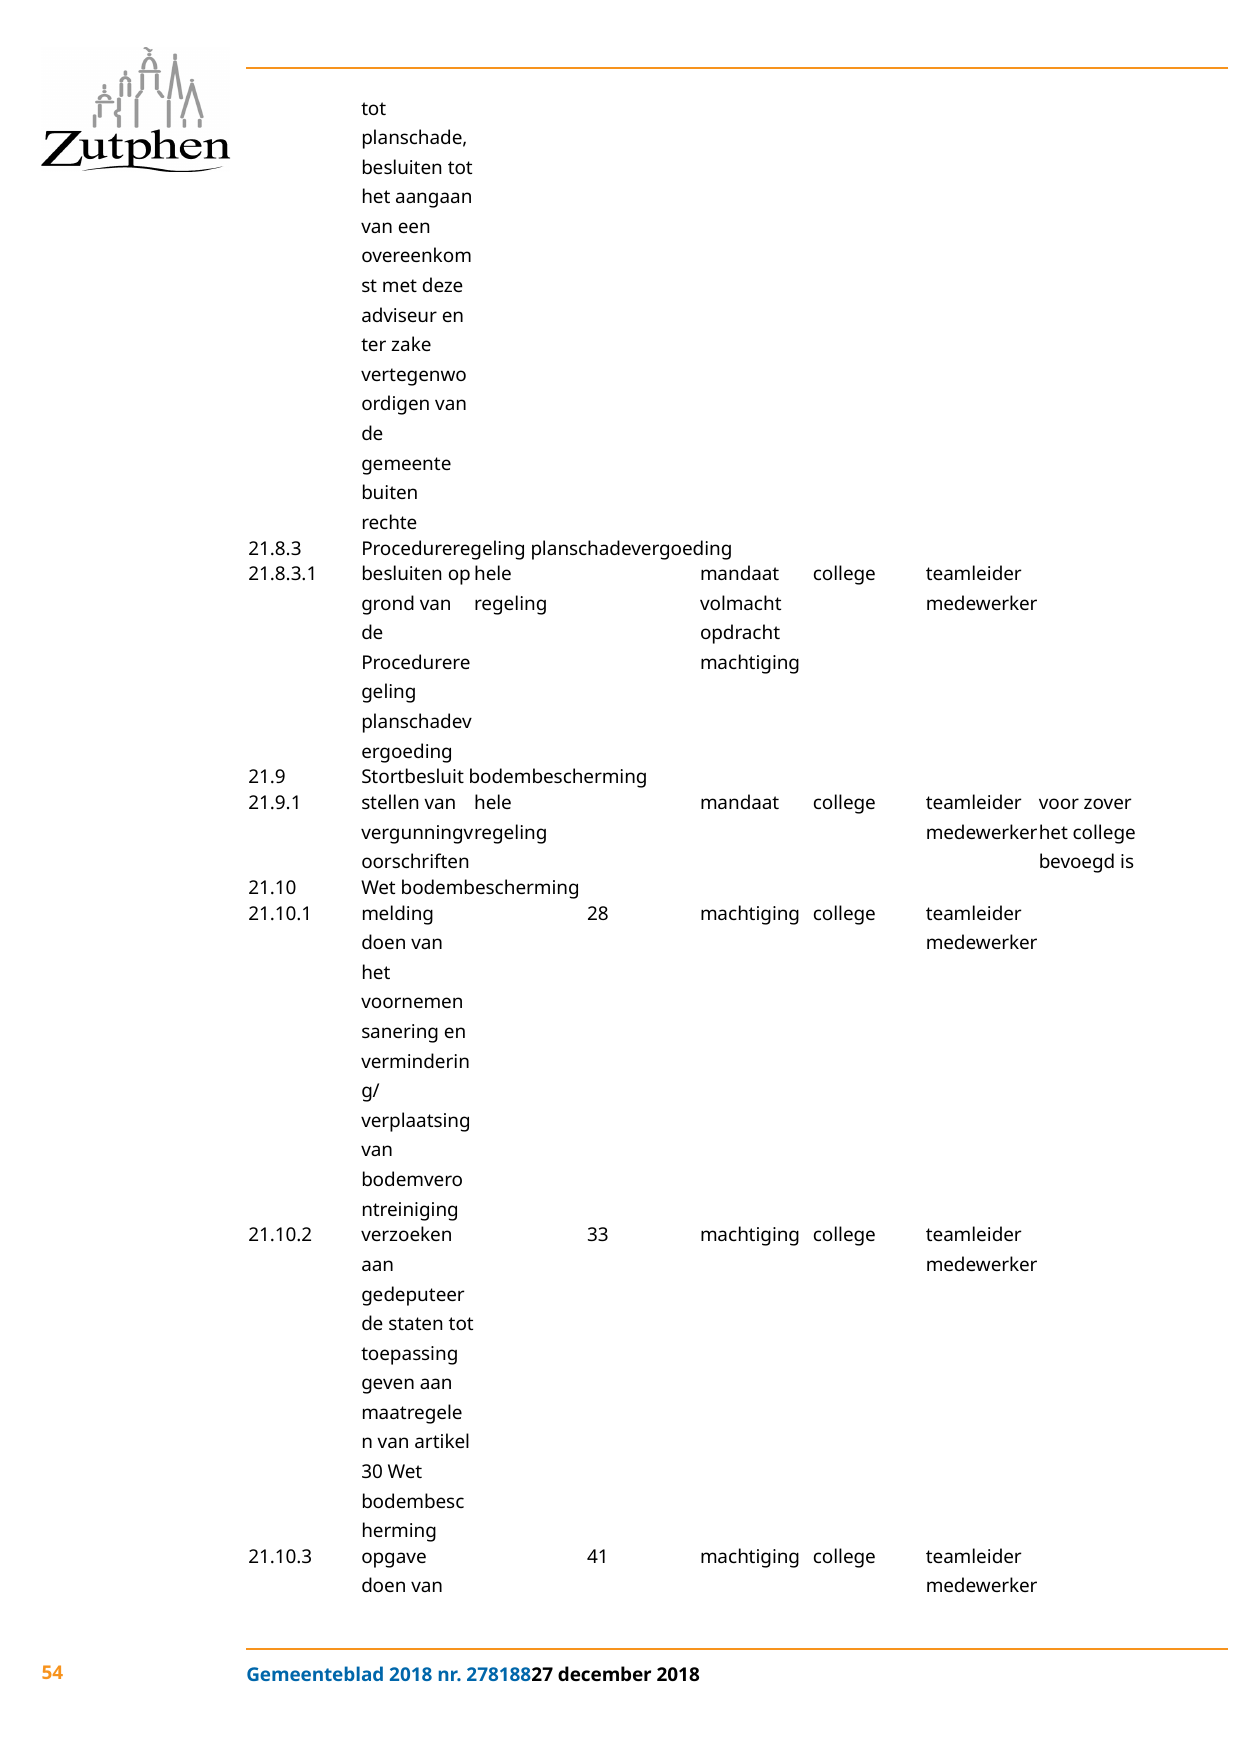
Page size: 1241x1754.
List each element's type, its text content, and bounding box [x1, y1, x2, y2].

table_cell 41 [587, 1543, 700, 1598]
table_cell verzoeken aan gedeputeerde staten tot toepassing geven aan maatregelen van artikel 30 Wet bodembescherming [361, 1222, 474, 1543]
table_cell [1039, 900, 1152, 1222]
table_cell college [813, 1543, 926, 1598]
table_cell [587, 560, 700, 764]
table_cell Wet bodembescherming [361, 874, 1152, 900]
table_cell 21.8.3.1 [248, 560, 361, 764]
table_cell hele regeling [474, 560, 587, 764]
table_cell college [813, 560, 926, 764]
table_cell Procedureregeling planschadevergoeding [361, 535, 1152, 560]
table_cell machtiging [700, 1222, 813, 1543]
table_cell mandaat volmacht opdracht machtiging [700, 560, 813, 764]
table_cell teamleider medewerker [926, 900, 1038, 1222]
picture [41, 47, 231, 172]
table_cell stellen van vergunningvoorschriften [361, 789, 474, 874]
table_cell [474, 1543, 587, 1598]
table_cell 28 [587, 900, 700, 1222]
table_cell teamleider medewerker [926, 560, 1038, 764]
table_cell teamleider medewerker [926, 1543, 1038, 1598]
table_cell [1039, 1543, 1152, 1598]
table_cell 33 [587, 1222, 700, 1543]
table_cell college [813, 1222, 926, 1543]
table_cell teamleider medewerker [926, 789, 1038, 874]
table_cell tot planschade, besluiten tot het aangaan van een overeenkomst met deze adviseur en ter zake vertegenwoordigen van de gemeente buiten rechte [361, 95, 474, 535]
table_cell 21.9 [248, 764, 361, 789]
table_cell [248, 95, 361, 535]
table_cell 21.10.1 [248, 900, 361, 1222]
table_cell [474, 95, 587, 535]
table_cell hele regeling [474, 789, 587, 874]
table_cell besluiten op grond van de Procedureregeling planschadevergoeding [361, 560, 474, 764]
table_cell melding doen van het voornemen sanering en vermindering/ verplaatsing van bodemverontreiniging [361, 900, 474, 1222]
table_cell mandaat [700, 789, 813, 874]
table_cell [474, 1222, 587, 1543]
table_cell [700, 95, 813, 535]
table_cell college [813, 900, 926, 1222]
table_cell 21.9.1 [248, 789, 361, 874]
table_cell voor zover het college bevoegd is [1039, 789, 1152, 874]
table_cell Stortbesluit bodembescherming [361, 764, 1152, 789]
table_cell teamleider medewerker [926, 1222, 1038, 1543]
table_cell [1039, 560, 1152, 764]
table_cell 21.10.3 [248, 1543, 361, 1598]
table_cell [813, 95, 926, 535]
table_cell 21.10.2 [248, 1222, 361, 1543]
table_cell 21.8.3 [248, 535, 361, 560]
table_cell machtiging [700, 900, 813, 1222]
table_cell [587, 789, 700, 874]
table_cell college [813, 789, 926, 874]
table_cell 21.10 [248, 874, 361, 900]
table_cell machtiging [700, 1543, 813, 1598]
table_cell opgave doen van [361, 1543, 474, 1598]
table_cell [587, 95, 700, 535]
table_cell [1039, 1222, 1152, 1543]
table_cell [926, 95, 1038, 535]
table_cell [474, 900, 587, 1222]
table_cell [1039, 95, 1152, 535]
